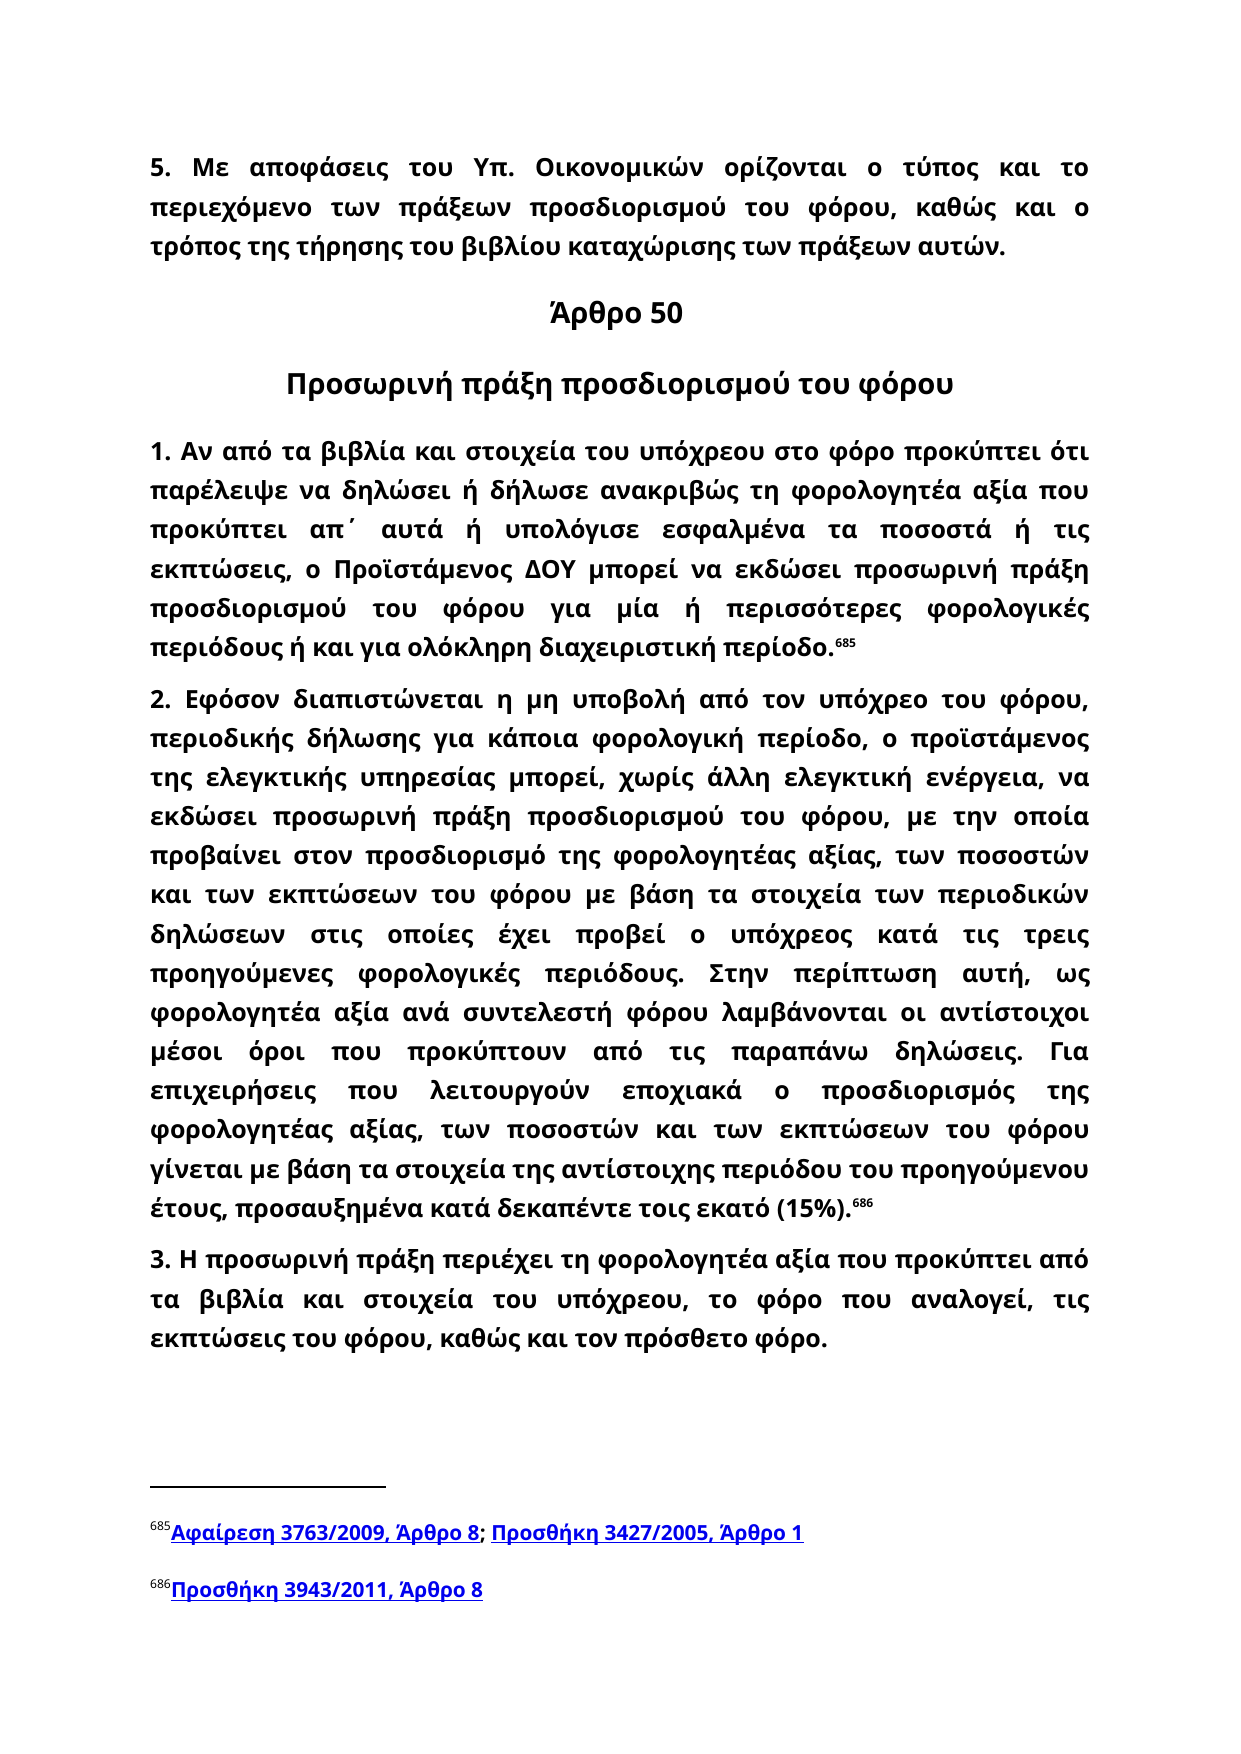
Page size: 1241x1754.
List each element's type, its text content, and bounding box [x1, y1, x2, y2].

text 5. Με αποφάσεις του Υπ. Οικονομικών ορίζονται ο τύπος και το περιεχόμενο των πράξεων προσδιορισμού του φόρου, καθώς και ο τρόπος της τήρησης του βιβλίου καταχώρισης των πράξεων αυτών. [150, 150, 1090, 262]
subtitle Άρθρο 50 [150, 292, 1090, 332]
text 2. Εφόσον διαπιστώνεται η μη υποβολή από τον υπόχρεο του φόρου, περιοδικής δήλωσης για κάποια φορολογική περίοδο, ο προϊστάμενος της ελεγκτικής υπηρεσίας μπορεί, χωρίς άλλη ελεγκτική ενέργεια, να εκδώσει προσωρινή πράξη προσδιορισμού του φόρου, με την οποία προβαίνει στον προσδιορισμό της φορολογητέας αξίας, των ποσοστών και των εκπτώσεων του φόρου με βάση τα στοιχεία των περιοδικών δηλώσεων στις οποίες έχει προβεί ο υπόχρεος κατά τις τρεις προηγούμενες φορολογικές περιόδους. Στην περίπτωση αυτή, ως φορολογητέα αξία ανά συντελεστή φόρου λαμβάνονται οι αντίστοιχοι μέσοι όροι που προκύπτουν από τις παραπάνω δηλώσεις. Για επιχειρήσεις που λειτουργούν εποχιακά ο προσδιορισμός της φορολογητέας αξίας, των ποσοστών και των εκπτώσεων του φόρου γίνεται με βάση τα στοιχεία της αντίστοιχης περιόδου του προηγούμενου έτους, προσαυξημένα κατά δεκαπέντε τοις εκατό (15%). [150, 681, 1090, 1224]
subtitle Προσωρινή πράξη προσδιορισμού του φόρου [150, 363, 1090, 403]
text 3. Η προσωρινή πράξη περιέχει τη φορολογητέα αξία που προκύπτει από τα βιβλία και στοιχεία του υπόχρεου, το φόρο που αναλογεί, τις εκπτώσεις του φόρου, καθώς και τον πρόσθετο φόρο. [150, 1242, 1090, 1354]
text Προσθήκη 3943/2011, Άρθρο 8 [150, 1576, 1090, 1604]
text 1. Αν από τα βιβλία και στοιχεία του υπόχρεου στο φόρο προκύπτει ότι παρέλειψε να δηλώσει ή δήλωσε ανακριβώς τη φορολογητέα αξία που προκύπτει απ΄ αυτά ή υπολόγισε εσφαλμένα τα ποσοστά ή τις εκπτώσεις, ο Προϊστάμενος ΔΟΥ μπορεί να εκδώσει προσωρινή πράξη προσδιορισμού του φόρου για μία ή περισσότερες φορολογικές περιόδους ή και για ολόκληρη διαχειριστική περίοδο. [150, 434, 1090, 664]
text Αφαίρεση 3763/2009, Άρθρο 8; Προσθήκη 3427/2005, Άρθρο 1 [150, 1518, 1090, 1546]
